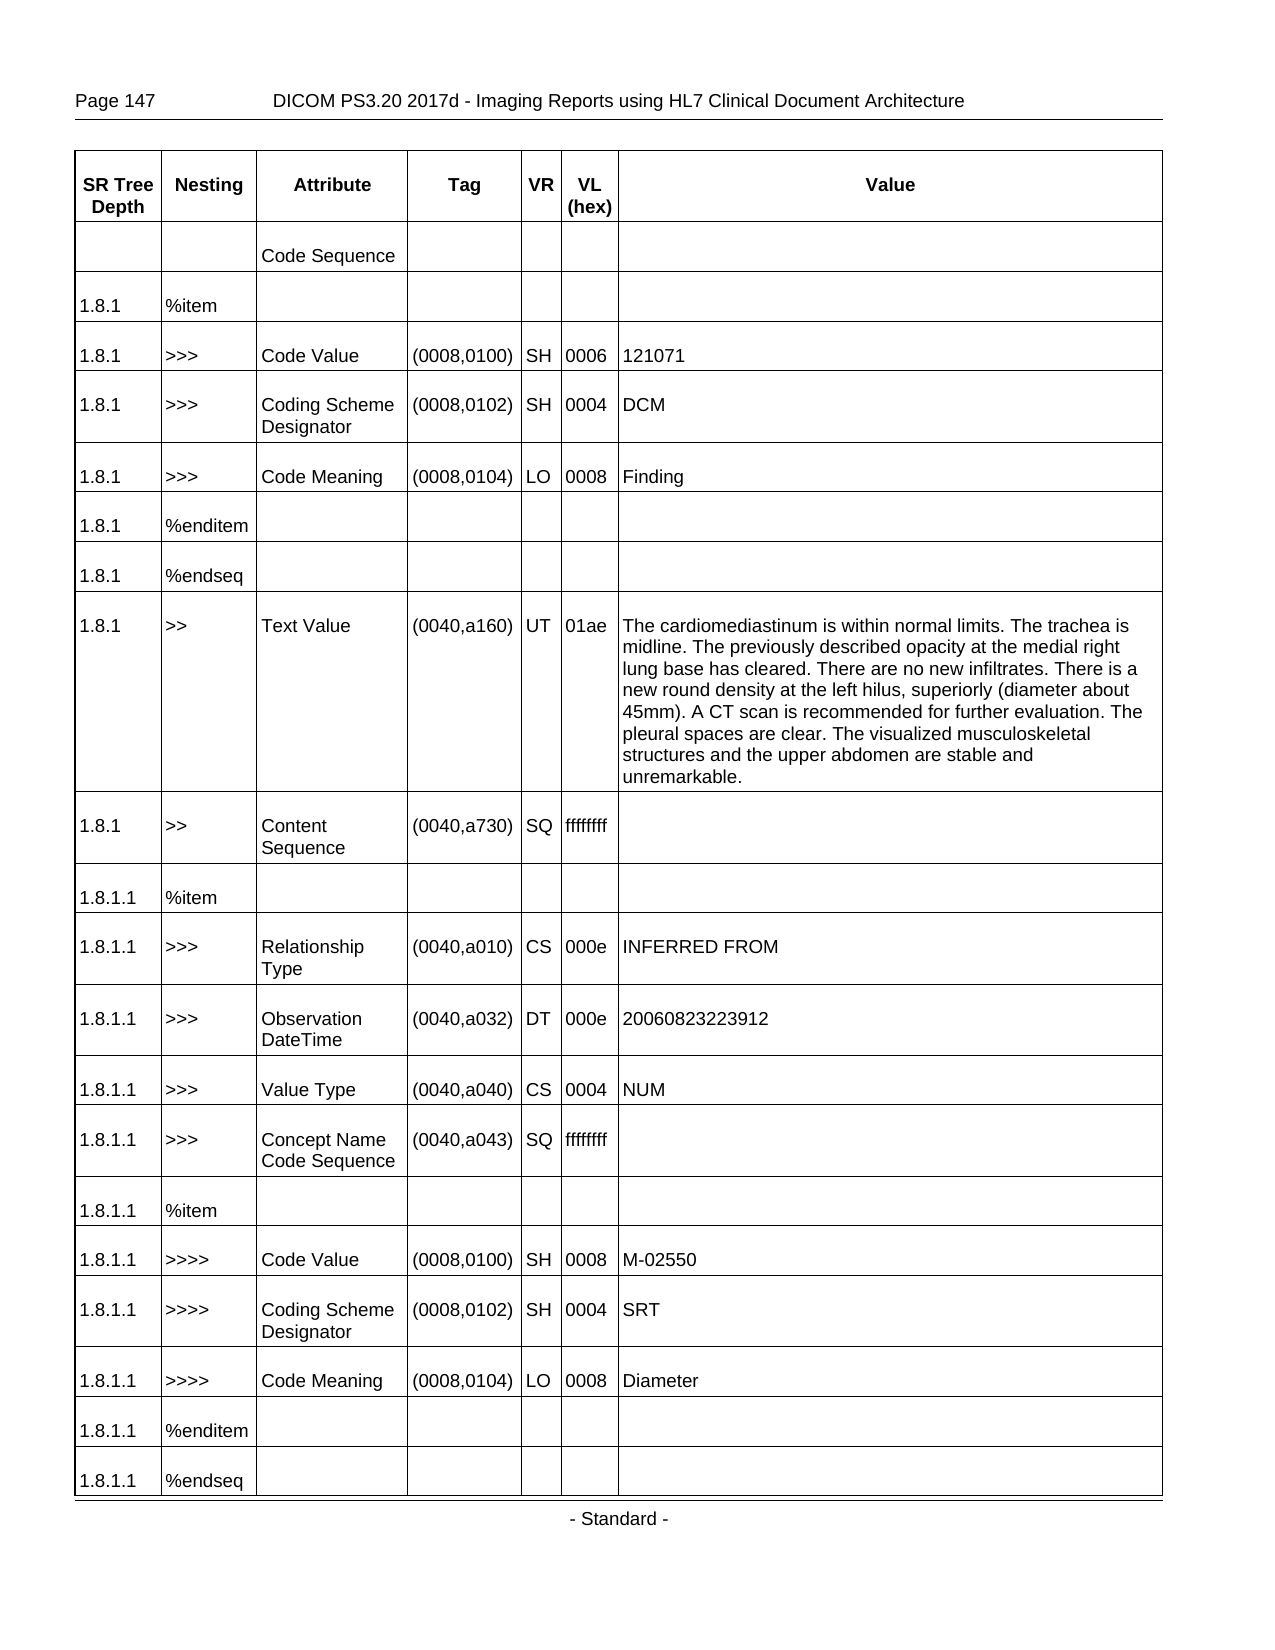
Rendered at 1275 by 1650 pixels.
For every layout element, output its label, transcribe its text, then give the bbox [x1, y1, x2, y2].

table_header Attribute [257, 151, 407, 221]
table_cell ffffffff [562, 1105, 618, 1176]
table_cell 1.8.1.1 [76, 1397, 161, 1446]
table_cell Code Value [257, 322, 407, 370]
table_cell [619, 272, 1162, 321]
table_cell M-02550 [619, 1226, 1162, 1275]
table_cell [562, 272, 618, 321]
table_cell (0008,0100) [408, 1226, 521, 1275]
table_cell [562, 864, 618, 912]
table_cell 1.8.1 [76, 492, 161, 541]
table_cell 1.8.1 [76, 272, 161, 321]
table_cell [522, 272, 561, 321]
table_cell [522, 222, 561, 271]
table_cell 0008 [562, 443, 618, 491]
table_cell 1.8.1.1 [76, 1105, 161, 1176]
table_cell [408, 222, 521, 271]
table_cell %endseq [162, 1447, 256, 1495]
table_cell [619, 792, 1162, 862]
table_cell (0008,0100) [408, 322, 521, 370]
table_cell %item [162, 864, 256, 912]
table_cell Coding Scheme Designator [257, 371, 407, 442]
table_cell (0008,0104) [408, 1347, 521, 1396]
table_cell Code Sequence [257, 222, 407, 271]
table_cell [408, 1397, 521, 1446]
table_cell 1.8.1.1 [76, 1177, 161, 1225]
table_cell [619, 492, 1162, 541]
table_cell SH [522, 322, 561, 370]
table_cell [619, 542, 1162, 591]
table_cell 1.8.1.1 [76, 1276, 161, 1346]
table_cell ffffffff [562, 792, 618, 862]
table_cell 0006 [562, 322, 618, 370]
table_cell [522, 542, 561, 591]
table_cell Finding [619, 443, 1162, 491]
table_cell [522, 492, 561, 541]
table_cell [522, 1397, 561, 1446]
table_cell NUM [619, 1056, 1162, 1104]
table_cell [257, 864, 407, 912]
table_cell [619, 1105, 1162, 1176]
table_cell Observation DateTime [257, 985, 407, 1055]
table_cell 20060823223912 [619, 985, 1162, 1055]
table_cell LO [522, 443, 561, 491]
table_cell >> [162, 792, 256, 862]
table_cell CS [522, 1056, 561, 1104]
table_cell >>>> [162, 1226, 256, 1275]
table_cell 1.8.1.1 [76, 1347, 161, 1396]
table_header Nesting [162, 151, 256, 221]
table_cell SRT [619, 1276, 1162, 1346]
table_cell [408, 492, 521, 541]
table_cell SQ [522, 1105, 561, 1176]
table_cell UT [522, 592, 561, 791]
table_cell [562, 492, 618, 541]
table_header SR Tree Depth [76, 151, 161, 221]
table_cell 000e [562, 985, 618, 1055]
table_cell [522, 1177, 561, 1225]
table_header Tag [408, 151, 521, 221]
table_cell >>> [162, 371, 256, 442]
table_cell 1.8.1.1 [76, 1447, 161, 1495]
table_cell [619, 1447, 1162, 1495]
table_cell 0008 [562, 1226, 618, 1275]
table_cell >>> [162, 1105, 256, 1176]
table_cell Content Sequence [257, 792, 407, 862]
table_cell SH [522, 1276, 561, 1346]
table_cell INFERRED FROM [619, 913, 1162, 983]
table_cell 1.8.1.1 [76, 985, 161, 1055]
table_cell Code Meaning [257, 1347, 407, 1396]
table_cell [408, 1447, 521, 1495]
table_cell %endseq [162, 542, 256, 591]
table_cell 0008 [562, 1347, 618, 1396]
table_cell [619, 864, 1162, 912]
table_cell (0040,a010) [408, 913, 521, 983]
table_cell 01ae [562, 592, 618, 791]
table_cell 1.8.1.1 [76, 1056, 161, 1104]
table_cell 000e [562, 913, 618, 983]
table_cell >>>> [162, 1276, 256, 1346]
table_cell 1.8.1 [76, 443, 161, 491]
table_cell [522, 864, 561, 912]
table_cell Diameter [619, 1347, 1162, 1396]
table_cell [257, 272, 407, 321]
table_cell LO [522, 1347, 561, 1396]
table_cell [562, 222, 618, 271]
table_cell [619, 222, 1162, 271]
table_cell [257, 542, 407, 591]
table_cell %enditem [162, 1397, 256, 1446]
table_cell 1.8.1 [76, 592, 161, 791]
table_cell [522, 1447, 561, 1495]
table_cell Coding Scheme Designator [257, 1276, 407, 1346]
table_cell (0040,a160) [408, 592, 521, 791]
table_cell 1.8.1.1 [76, 864, 161, 912]
table_cell SH [522, 371, 561, 442]
table_cell (0008,0102) [408, 371, 521, 442]
table_cell Value Type [257, 1056, 407, 1104]
table_cell >>> [162, 443, 256, 491]
table_header Value [619, 151, 1162, 221]
table_cell [408, 1177, 521, 1225]
table_cell %item [162, 272, 256, 321]
table_cell Code Value [257, 1226, 407, 1275]
table_cell [619, 1397, 1162, 1446]
table_cell [562, 1177, 618, 1225]
table_cell %enditem [162, 492, 256, 541]
table_cell >>> [162, 913, 256, 983]
table_cell >>>> [162, 1347, 256, 1396]
table_cell [76, 222, 161, 271]
table_cell [619, 1177, 1162, 1225]
table_cell (0040,a730) [408, 792, 521, 862]
table_cell 0004 [562, 1056, 618, 1104]
table_cell [562, 542, 618, 591]
table_cell (0040,a043) [408, 1105, 521, 1176]
table_cell 1.8.1.1 [76, 1226, 161, 1275]
table_cell Concept Name Code Sequence [257, 1105, 407, 1176]
table_cell 0004 [562, 1276, 618, 1346]
table_cell [408, 542, 521, 591]
table_cell >> [162, 592, 256, 791]
table_cell >>> [162, 1056, 256, 1104]
table_cell [257, 1397, 407, 1446]
table_cell [257, 1177, 407, 1225]
table_cell Text Value [257, 592, 407, 791]
table_cell CS [522, 913, 561, 983]
table_cell 1.8.1.1 [76, 913, 161, 983]
table_header VL (hex) [562, 151, 618, 221]
table_cell [562, 1397, 618, 1446]
table_header VR [522, 151, 561, 221]
table_cell The cardiomediastinum is within normal limits. The trachea is midline. The previously described opacity at the medial right lung base has cleared. There are no new infiltrates. There is a new round density at the left hilus, superiorly (diameter about 45mm). A CT scan is recommended for further evaluation. The pleural spaces are clear. The visualized musculoskeletal structures and the upper abdomen are stable and unremarkable. [619, 592, 1162, 791]
table_cell 1.8.1 [76, 792, 161, 862]
table_cell (0040,a040) [408, 1056, 521, 1104]
table_cell (0008,0102) [408, 1276, 521, 1346]
table_cell [408, 864, 521, 912]
table_cell DCM [619, 371, 1162, 442]
table_cell 0004 [562, 371, 618, 442]
table_cell DT [522, 985, 561, 1055]
table_cell >>> [162, 985, 256, 1055]
table_cell (0008,0104) [408, 443, 521, 491]
table_cell Code Meaning [257, 443, 407, 491]
table_cell [162, 222, 256, 271]
table_cell Relationship Type [257, 913, 407, 983]
table_cell 1.8.1 [76, 371, 161, 442]
table_cell 1.8.1 [76, 322, 161, 370]
table_cell %item [162, 1177, 256, 1225]
table_cell SQ [522, 792, 561, 862]
table_cell [257, 1447, 407, 1495]
table_cell (0040,a032) [408, 985, 521, 1055]
table_cell 1.8.1 [76, 542, 161, 591]
table_cell 121071 [619, 322, 1162, 370]
table_cell SH [522, 1226, 561, 1275]
table_cell [408, 272, 521, 321]
table_cell [562, 1447, 618, 1495]
table_cell [257, 492, 407, 541]
table_cell >>> [162, 322, 256, 370]
